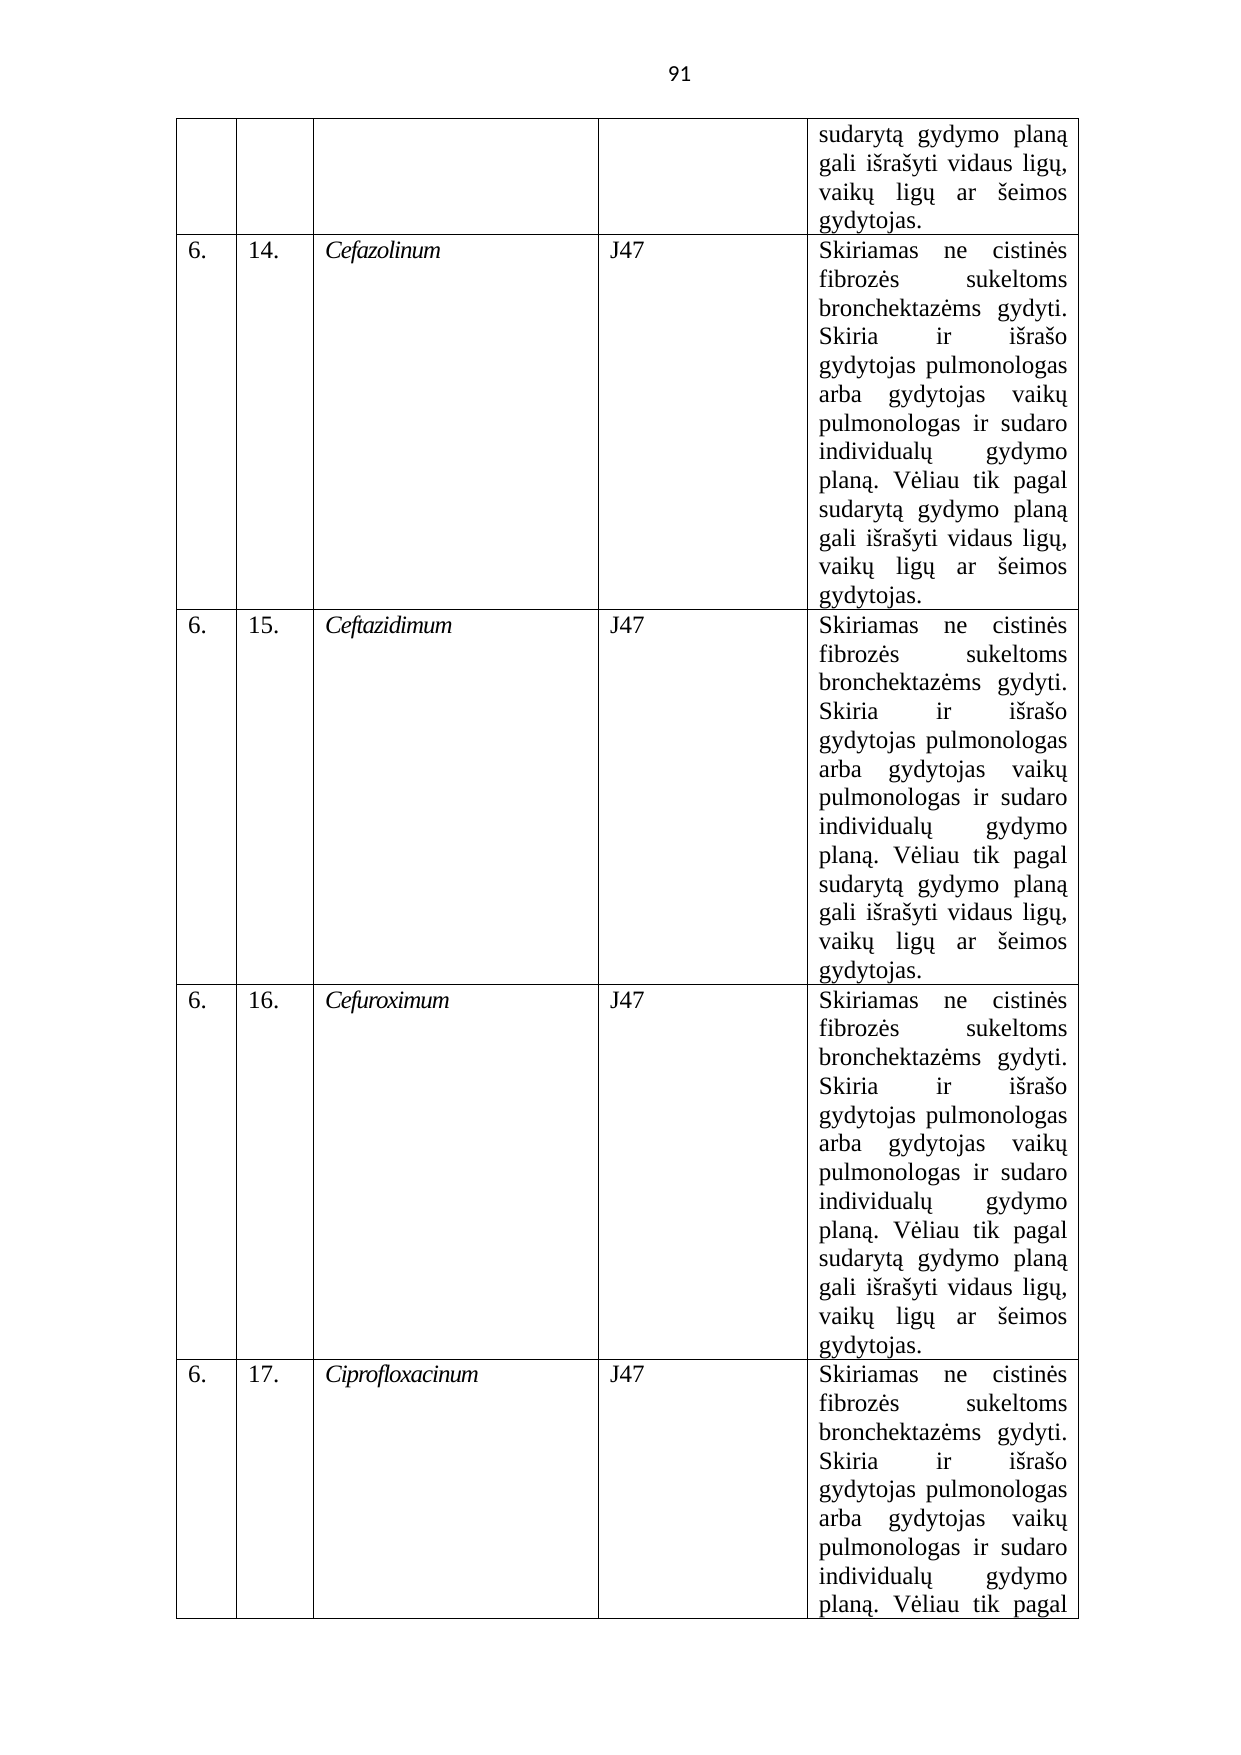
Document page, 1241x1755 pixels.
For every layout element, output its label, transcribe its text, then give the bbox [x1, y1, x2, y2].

table_cell [1093, 234, 1099, 609]
table_cell [599, 119, 807, 234]
table_cell Cefazolinum [314, 235, 598, 609]
table_cell [314, 119, 598, 234]
table_cell [1084, 1359, 1088, 1618]
table_cell [1099, 234, 1103, 609]
table_cell 15. [237, 610, 313, 984]
table_cell [1088, 609, 1093, 984]
table_cell [1099, 609, 1103, 984]
table_cell 6. [177, 235, 236, 609]
table_cell 6. [177, 1360, 236, 1618]
table_cell [1103, 1359, 1109, 1618]
table_cell [1084, 609, 1088, 984]
table_cell [1103, 609, 1109, 984]
table_cell Skiriamas ne cistinės fibrozės sukeltoms bronchektazėms gydyti. Skiria ir išrašo gydytojas pulmonologas arba gydytojas vaikų pulmonologas ir sudaro individualų gydymo planą. Vėliau tik pagal [808, 1360, 1078, 1618]
table_cell Ceftazidimum [314, 610, 598, 984]
table_cell 16. [237, 985, 313, 1358]
table_cell [1088, 984, 1093, 1358]
table_cell Cefuroximum [314, 985, 598, 1358]
table_cell J47 [599, 610, 807, 984]
table_cell [1079, 234, 1083, 609]
table_cell Ciprofloxacinum [314, 1360, 598, 1618]
table_cell [1103, 234, 1109, 609]
table_cell [1093, 1359, 1099, 1618]
table_cell [1099, 1359, 1103, 1618]
table_cell [1084, 984, 1088, 1358]
table_cell [1093, 609, 1099, 984]
table_cell [1109, 984, 1123, 1358]
table_cell [1099, 118, 1103, 234]
table_cell [237, 119, 313, 234]
table_cell [1099, 984, 1103, 1358]
table_cell [1109, 1359, 1123, 1618]
table_cell 6. [177, 610, 236, 984]
table_cell [1088, 1359, 1093, 1618]
table_cell [1109, 234, 1123, 609]
table_cell [1109, 118, 1123, 234]
table_cell Skiriamas ne cistinės fibrozės sukeltoms bronchektazėms gydyti. Skiria ir išrašo gydytojas pulmonologas arba gydytojas vaikų pulmonologas ir sudaro individualų gydymo planą. Vėliau tik pagal sudarytą gydymo planą gali išrašyti vidaus ligų, vaikų ligų ar šeimos gydytojas. [808, 235, 1078, 609]
table_cell Skiriamas ne cistinės fibrozės sukeltoms bronchektazėms gydyti. Skiria ir išrašo gydytojas pulmonologas arba gydytojas vaikų pulmonologas ir sudaro individualų gydymo planą. Vėliau tik pagal sudarytą gydymo planą gali išrašyti vidaus ligų, vaikų ligų ar šeimos gydytojas. [808, 610, 1078, 984]
table_cell 6. [177, 985, 236, 1358]
table_cell J47 [599, 1360, 807, 1618]
table_cell [1093, 118, 1099, 234]
table_cell [1103, 118, 1109, 234]
table_cell sudarytą gydymo planą gali išrašyti vidaus ligų, vaikų ligų ar šeimos gydytojas. [808, 119, 1078, 234]
table_cell 17. [237, 1360, 313, 1618]
table_cell [177, 119, 236, 234]
table_cell [1079, 1359, 1083, 1618]
table_cell J47 [599, 985, 807, 1358]
table_cell [1103, 984, 1109, 1358]
table_cell 14. [237, 235, 313, 609]
table_cell Skiriamas ne cistinės fibrozės sukeltoms bronchektazėms gydyti. Skiria ir išrašo gydytojas pulmonologas arba gydytojas vaikų pulmonologas ir sudaro individualų gydymo planą. Vėliau tik pagal sudarytą gydymo planą gali išrašyti vidaus ligų, vaikų ligų ar šeimos gydytojas. [808, 985, 1078, 1358]
table_cell [1088, 118, 1093, 234]
table_cell J47 [599, 235, 807, 609]
table_cell [1088, 234, 1093, 609]
table_cell [1109, 609, 1123, 984]
table_cell [1079, 118, 1083, 234]
table_cell [1084, 118, 1088, 234]
table_cell [1079, 984, 1083, 1358]
table_cell [1079, 609, 1083, 984]
table_cell [1093, 984, 1099, 1358]
table_cell [1084, 234, 1088, 609]
